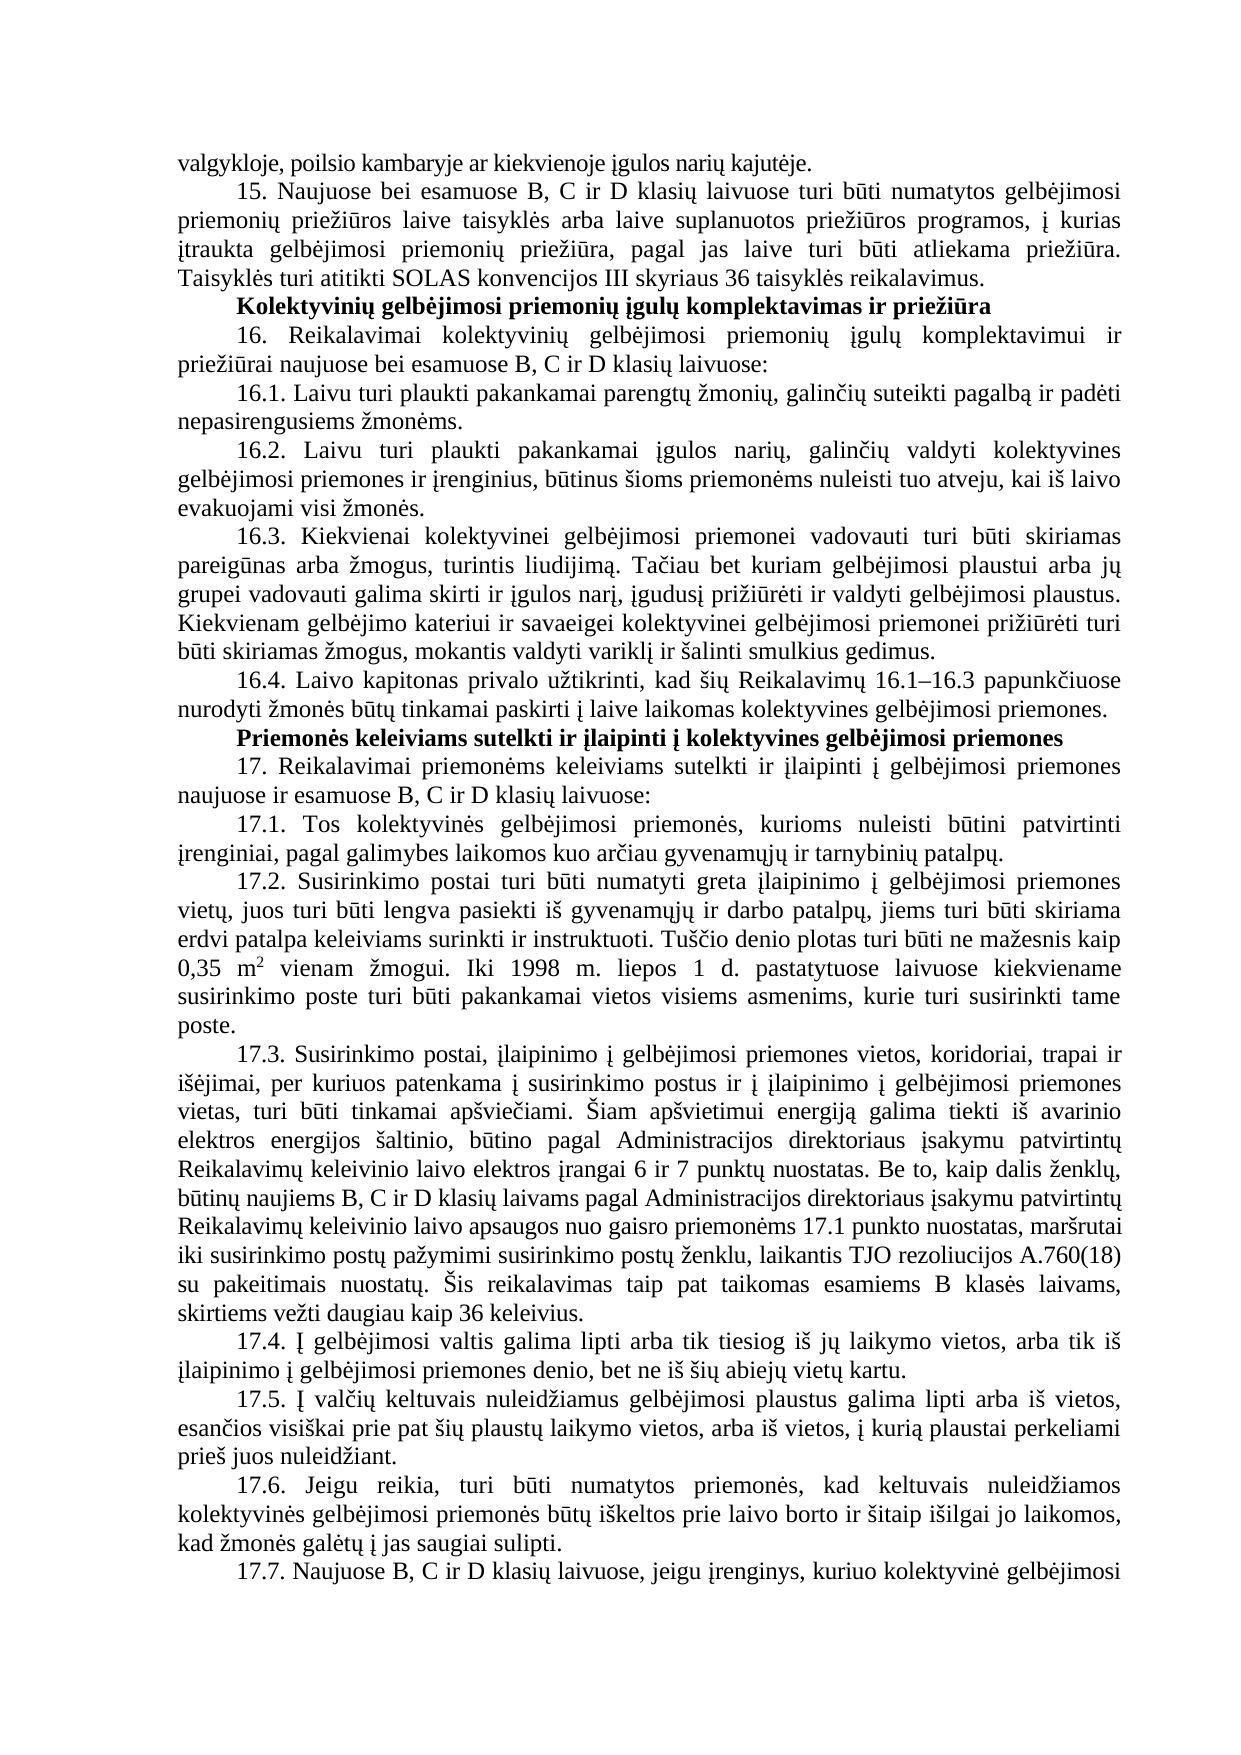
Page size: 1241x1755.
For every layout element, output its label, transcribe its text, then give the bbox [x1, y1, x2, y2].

text 17.1. Tos kolektyvinės gelbėjimosi priemonės, kurioms nuleisti būtini patvirtinti įrenginiai, pagal galimybes laikomos kuo arčiau gyvenamųjų ir tarnybinių patalpų. [177, 809, 1122, 866]
text 17.5. Į valčių keltuvais nuleidžiamus gelbėjimosi plaustus galima lipti arba iš vietos, esančios visiškai prie pat šių plaustų laikymo vietos, arba iš vietos, į kurią plaustai perkeliami prieš juos nuleidžiant. [177, 1384, 1122, 1470]
text 16.2. Laivu turi plaukti pakankamai įgulos narių, galinčių valdyti kolektyvines gelbėjimosi priemones ir įrenginius, būtinus šioms priemonėms nuleisti tuo atveju, kai iš laivo evakuojami visi žmonės. [177, 435, 1122, 521]
text 17.7. Naujuose B, C ir D klasių laivuose, jeigu įrenginys, kuriuo kolektyvinė gelbėjimosi [177, 1556, 1122, 1585]
text 17.3. Susirinkimo postai, įlaipinimo į gelbėjimosi priemones vietos, koridoriai, trapai ir išėjimai, per kuriuos patenkama į susirinkimo postus ir į įlaipinimo į gelbėjimosi priemones vietas, turi būti tinkamai apšviečiami. Šiam apšvietimui energiją galima tiekti iš avarinio elektros energijos šaltinio, būtino pagal Administracijos direktoriaus įsakymu patvirtintų Reikalavimų keleivinio laivo elektros įrangai 6 ir 7 punktų nuostatas. Be to, kaip dalis ženklų, būtinų naujiems B, C ir D klasių laivams pagal Administracijos direktoriaus įsakymu patvirtintų Reikalavimų keleivinio laivo apsaugos nuo gaisro priemonėms 17.1 punkto nuostatas, maršrutai iki susirinkimo postų pažymimi susirinkimo postų ženklu, laikantis TJO rezoliucijos A.760(18) su pakeitimais nuostatų. Šis reikalavimas taip pat taikomas esamiems B klasės laivams, skirtiems vežti daugiau kaip 36 keleivius. [177, 1039, 1122, 1326]
text 16.3. Kiekvienai kolektyvinei gelbėjimosi priemonei vadovauti turi būti skiriamas pareigūnas arba žmogus, turintis liudijimą. Tačiau bet kuriam gelbėjimosi plaustui arba jų grupei vadovauti galima skirti ir įgulos narį, įgudusį prižiūrėti ir valdyti gelbėjimosi plaustus. Kiekvienam gelbėjimo kateriui ir savaeigei kolektyvinei gelbėjimosi priemonei prižiūrėti turi būti skiriamas žmogus, mokantis valdyti variklį ir šalinti smulkius gedimus. [177, 521, 1122, 665]
text 16.1. Laivu turi plaukti pakankamai parengtų žmonių, galinčių suteikti pagalbą ir padėti nepasirengusiems žmonėms. [177, 378, 1122, 435]
text 15. Naujuose bei esamuose B, C ir D klasių laivuose turi būti numatytos gelbėjimosi priemonių priežiūros laive taisyklės arba laive suplanuotos priežiūros programos, į kurias įtraukta gelbėjimosi priemonių priežiūra, pagal jas laive turi būti atliekama priežiūra. Taisyklės turi atitikti SOLAS konvencijos III skyriaus 36 taisyklės reikalavimus. [177, 176, 1122, 291]
text 17.2. Susirinkimo postai turi būti numatyti greta įlaipinimo į gelbėjimosi priemones vietų, juos turi būti lengva pasiekti iš gyvenamųjų ir darbo patalpų, jiems turi būti skiriama erdvi patalpa keleiviams surinkti ir instruktuoti. Tuščio denio plotas turi būti ne mažesnis kaip 0,35 m2 vienam žmogui. Iki 1998 m. liepos 1 d. pastatytuose laivuose kiekviename susirinkimo poste turi būti pakankamai vietos visiems asmenims, kurie turi susirinkti tame poste. [177, 866, 1122, 1039]
text valgykloje, poilsio kambaryje ar kiekvienoje įgulos narių kajutėje. [177, 148, 1122, 176]
text Kolektyvinių gelbėjimosi priemonių įgulų komplektavimas ir priežiūra [177, 291, 1122, 320]
text 17.6. Jeigu reikia, turi būti numatytos priemonės, kad keltuvais nuleidžiamos kolektyvinės gelbėjimosi priemonės būtų iškeltos prie laivo borto ir šitaip išilgai jo laikomos, kad žmonės galėtų į jas saugiai sulipti. [177, 1470, 1122, 1556]
text 17.4. Į gelbėjimosi valtis galima lipti arba tik tiesiog iš jų laikymo vietos, arba tik iš įlaipinimo į gelbėjimosi priemones denio, bet ne iš šių abiejų vietų kartu. [177, 1326, 1122, 1384]
text Priemonės keleiviams sutelkti ir įlaipinti į kolektyvines gelbėjimosi priemones [177, 723, 1122, 751]
text 16.4. Laivo kapitonas privalo užtikrinti, kad šių Reikalavimų 16.1–16.3 papunkčiuose nurodyti žmonės būtų tinkamai paskirti į laive laikomas kolektyvines gelbėjimosi priemones. [177, 665, 1122, 723]
text 17. Reikalavimai priemonėms keleiviams sutelkti ir įlaipinti į gelbėjimosi priemones naujuose ir esamuose B, C ir D klasių laivuose: [177, 751, 1122, 809]
text 16. Reikalavimai kolektyvinių gelbėjimosi priemonių įgulų komplektavimui ir priežiūrai naujuose bei esamuose B, C ir D klasių laivuose: [177, 320, 1122, 378]
